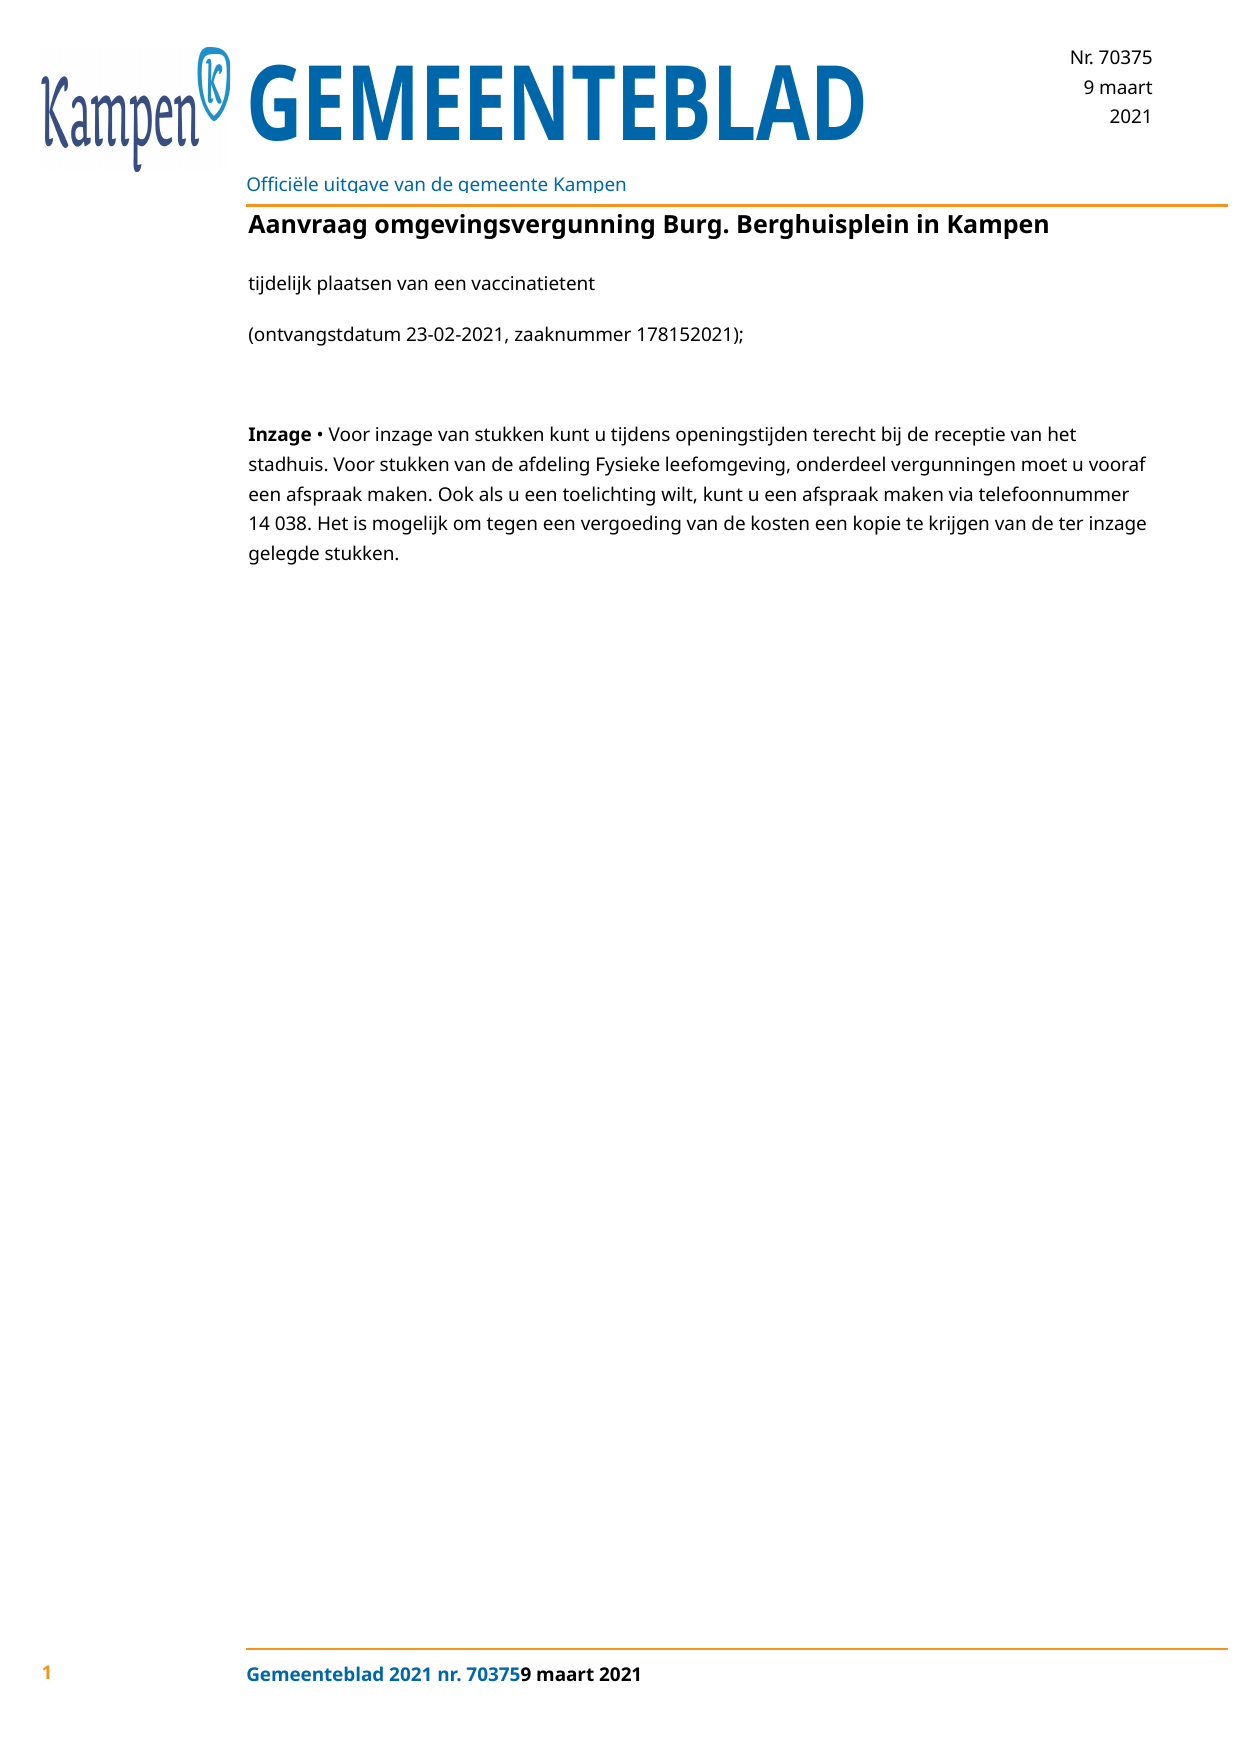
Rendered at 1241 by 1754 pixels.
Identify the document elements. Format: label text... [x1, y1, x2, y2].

text (ontvangstdatum 23-02-2021, zaaknummer 178152021); [248, 321, 1152, 346]
text Aanvraag omgevingsvergunning Burg. Berghuisplein in Kampen [248, 207, 1152, 241]
picture [41, 47, 231, 172]
text Inzage • Voor inzage van stukken kunt u tijdens openingstijden terecht bij de receptie van het stadhuis. Voor stukken van de afdeling Fysieke leefomgeving, onderdeel vergunningen moet u vooraf een afspraak maken. Ook als u een toelichting wilt, kunt u een afspraak maken via telefoonnummer 14 038. Het is mogelijk om tegen een vergoeding van de kosten een kopie te krijgen van de ter inzage gelegde stukken. [248, 422, 1152, 566]
text tijdelijk plaatsen van een vaccinatietent [248, 270, 1152, 296]
